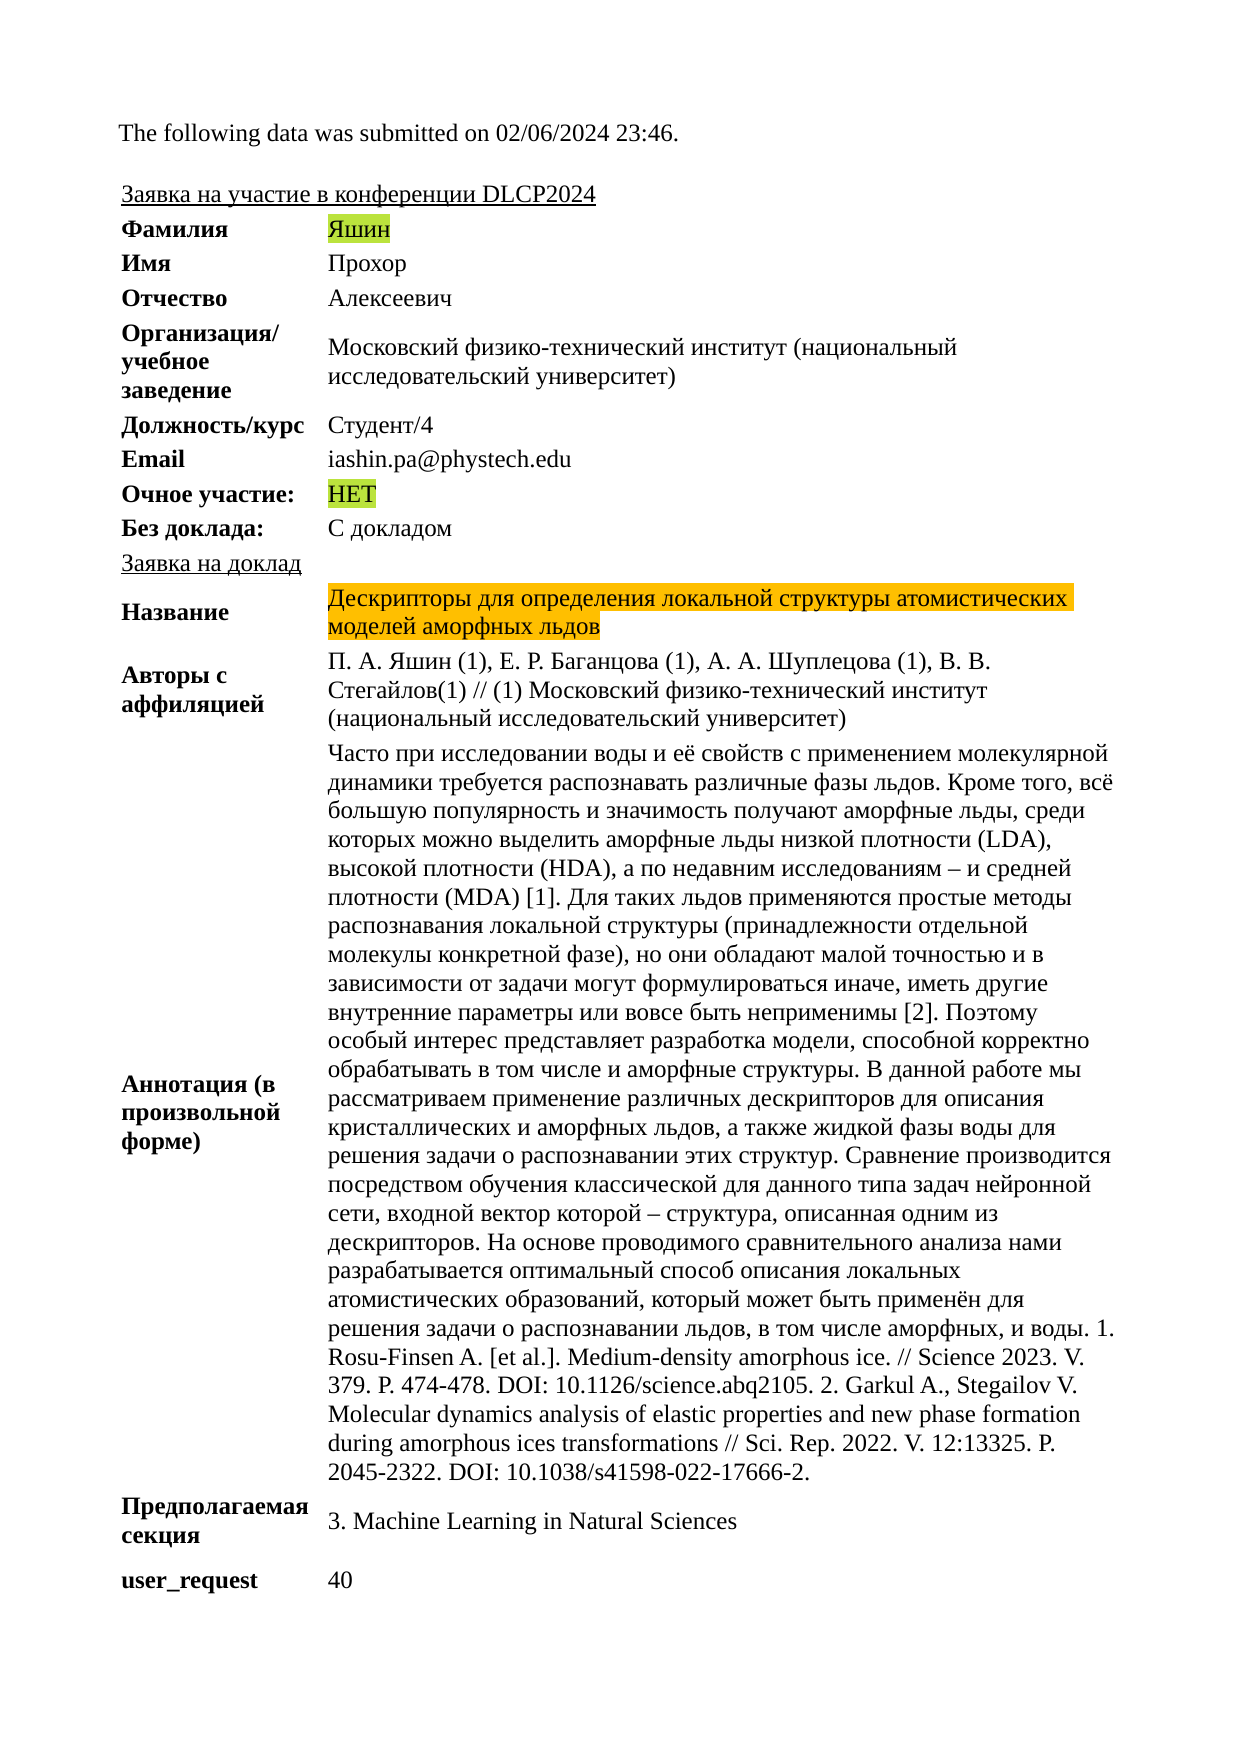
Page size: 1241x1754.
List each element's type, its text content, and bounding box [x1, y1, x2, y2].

table_cell Студент/4 [325, 407, 1122, 441]
table_cell Отчество [118, 280, 325, 315]
table_cell Название [118, 580, 325, 643]
table_cell С докладом [325, 511, 1122, 545]
table_cell Дескрипторы для определения локальной структуры атомистических моделей аморфных льдов [325, 580, 1122, 643]
table_cell user_request [118, 1563, 325, 1597]
table_cell 3. Machine Learning in Natural Sciences [325, 1489, 1122, 1552]
table_cell Яшин [325, 211, 1122, 246]
table_cell Авторы с аффиляцией [118, 643, 325, 735]
table_cell НЕТ [325, 476, 1122, 511]
table_cell Прохор [325, 246, 1122, 280]
table_cell Email [118, 441, 325, 476]
table_cell 40 [325, 1563, 1122, 1597]
table_cell [118, 1552, 1122, 1562]
table_cell Аннотация (в произвольной форме) [118, 735, 325, 1488]
table_cell Заявка на доклад [118, 545, 1122, 580]
table_cell Без доклада: [118, 511, 325, 545]
table_cell Организация/учебное заведение [118, 315, 325, 407]
table_cell Имя [118, 246, 325, 280]
text The following data was submitted on 02/06/2024 23:46. [118, 118, 1122, 147]
table_cell Часто при исследовании воды и её свойств с применением молекулярной динамики требуется распознавать различные фазы льдов. Кроме того, всё большую популярность и значимость получают аморфные льды, среди которых можно выделить аморфные льды низкой плотности (LDA), высокой плотности (HDA), а по недавним исследованиям – и средней плотности (MDA) [1]. Для таких льдов применяются простые методы распознавания локальной структуры (принадлежности отдельной молекулы конкретной фазе), но они обладают малой точностью и в зависимости от задачи могут формулироваться иначе, иметь другие внутренние параметры или вовсе быть неприменимы [2]. Поэтому особый интерес представляет разработка модели, способной корректно обрабатывать в том числе и аморфные структуры. В данной работе мы рассматриваем применение различных дескрипторов для описания кристаллических и аморфных льдов, а также жидкой фазы воды для решения задачи о распознавании этих структур. Сравнение производится посредством обучения классической для данного типа задач нейронной сети, входной вектор которой – структура, описанная одним из дескрипторов. На основе проводимого сравнительного анализа нами разрабатывается оптимальный способ описания локальных атомистических образований, который может быть применён для решения задачи о распознавании льдов, в том числе аморфных, и воды. 1. Rosu-Finsen A. [et al.]. Medium-density amorphous ice. // Science 2023. V. 379. P. 474-478. DOI: 10.1126/science.abq2105. 2. Garkul A., Stegailov V. Molecular dynamics analysis of elastic properties and new phase formation during amorphous ices transformations // Sci. Rep. 2022. V. 12:13325. P. 2045-2322. DOI: 10.1038/s41598-022-17666-2. [325, 735, 1122, 1488]
table_cell П. А. Яшин (1), Е. Р. Баганцова (1), А. А. Шуплецова (1), В. В. Стегайлов(1) // (1) Московский физико-технический институт (национальный исследовательский университет) [325, 643, 1122, 735]
table_cell Должность/курс [118, 407, 325, 441]
table_cell iashin.pa@phystech.edu [325, 441, 1122, 476]
table_header Заявка на участие в конференции DLCP2024 [118, 176, 1122, 211]
table_cell Московский физико-технический институт (национальный исследовательский университет) [325, 315, 1122, 407]
table_cell Очное участие: [118, 476, 325, 511]
table_cell Фамилия [118, 211, 325, 246]
table_cell Алексеевич [325, 280, 1122, 315]
table_cell Предполагаемая секция [118, 1489, 325, 1552]
